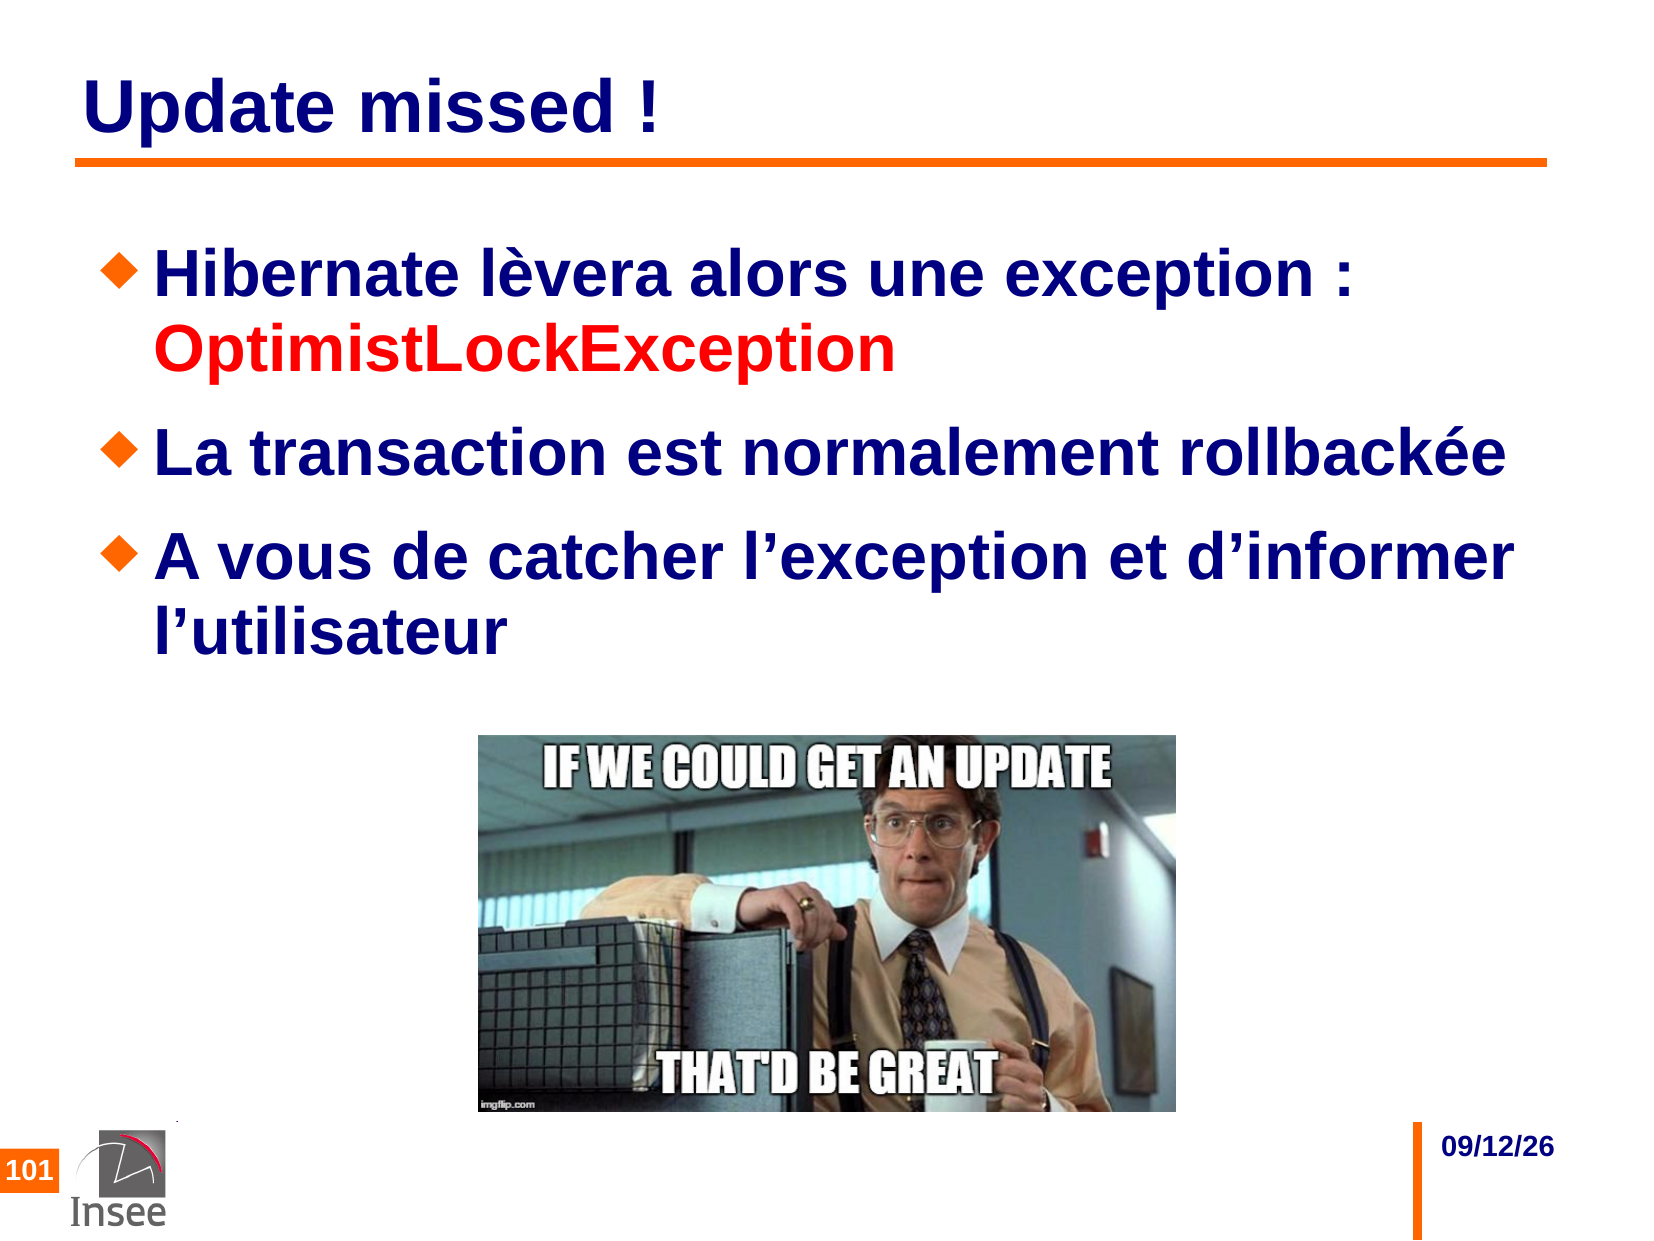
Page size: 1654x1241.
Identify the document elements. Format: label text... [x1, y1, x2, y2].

picture [62, 1121, 178, 1241]
title Update missed ! [82, 49, 1619, 163]
list Hibernate lèvera alors une exception : OptimistLockException La transaction est normalement rollbackée A vous de catcher l’exception et d’informer l’utilisateur [82, 236, 1571, 745]
picture [478, 745, 1176, 1112]
